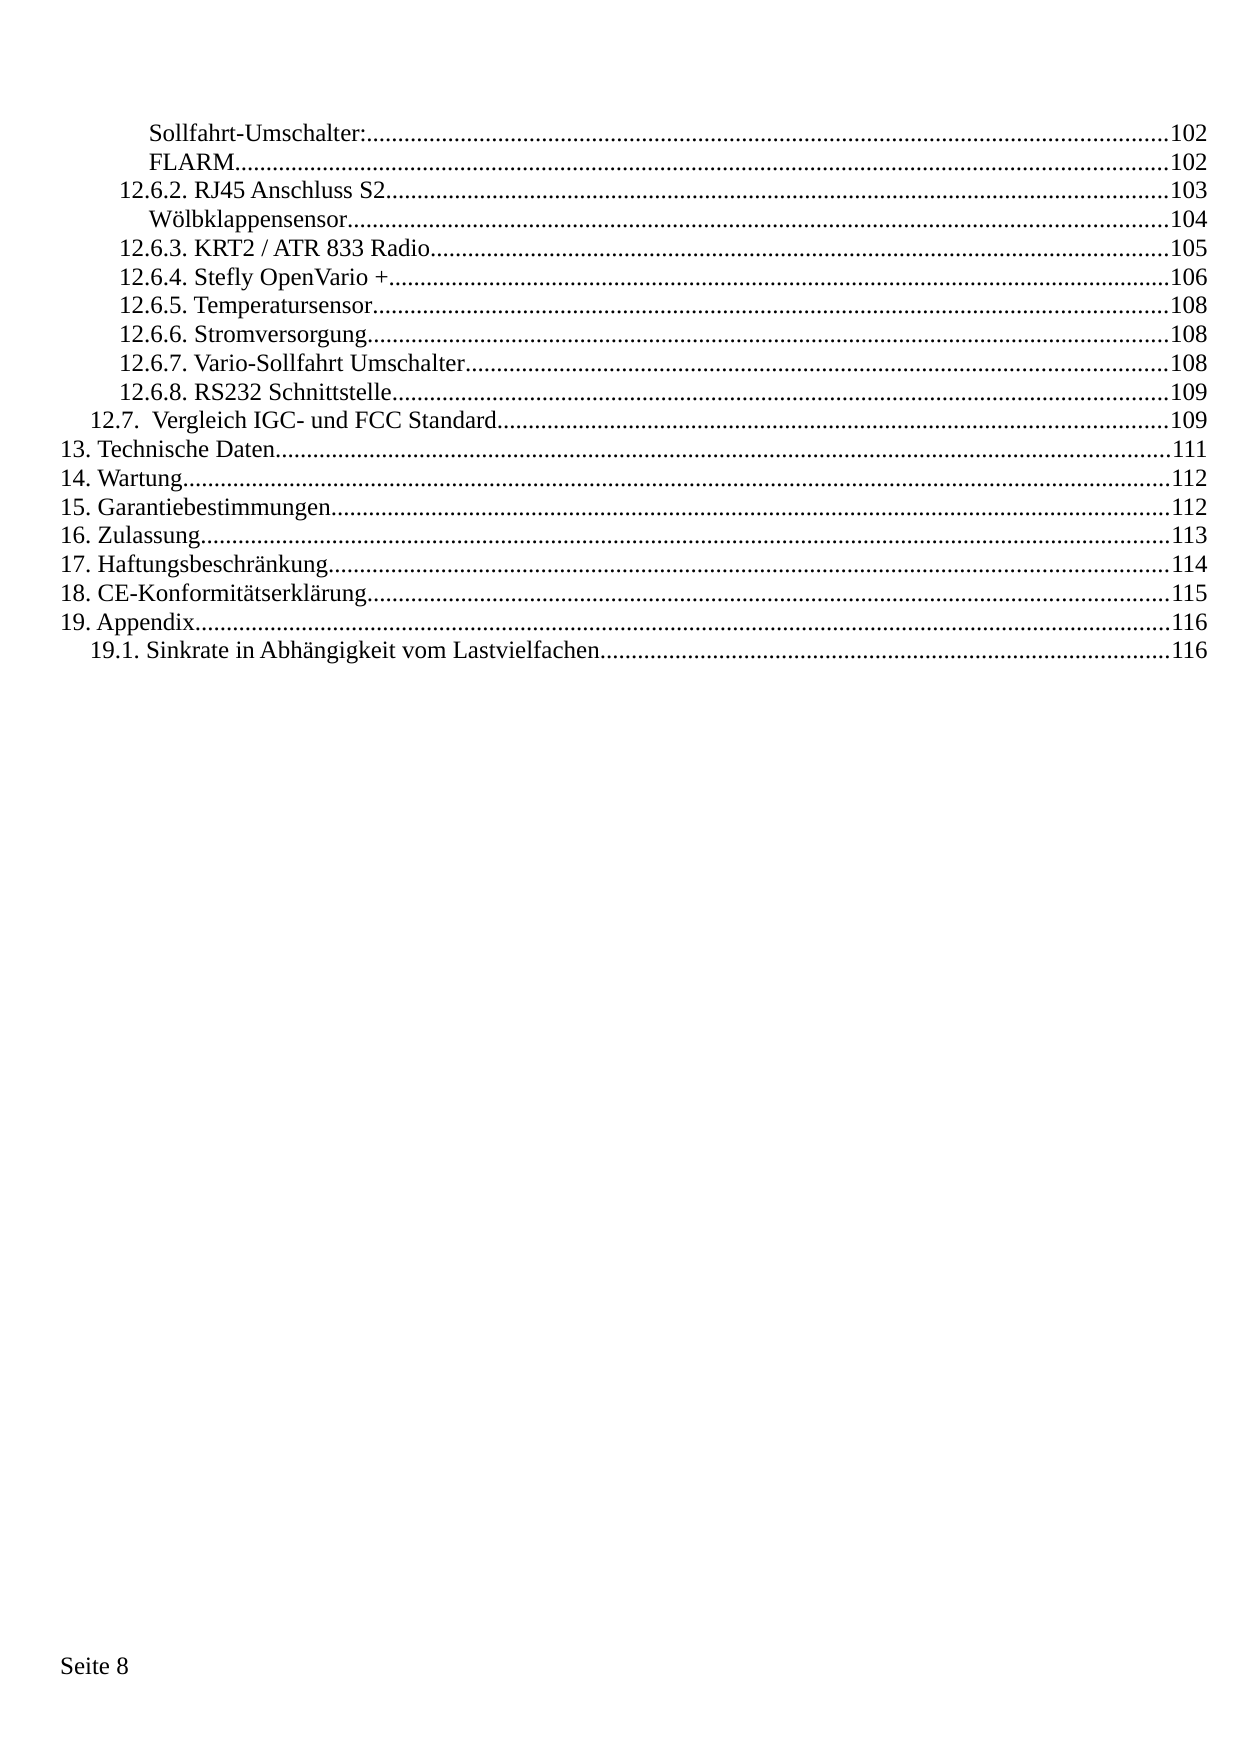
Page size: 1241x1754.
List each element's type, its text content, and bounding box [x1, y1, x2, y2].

text 12.6.5. Temperatursensor 108 [119, 291, 1207, 319]
text 12.6.7. Vario-Sollfahrt Umschalter 108 [119, 348, 1207, 377]
text 12.7. Vergleich IGC- und FCC Standard 109 [89, 406, 1207, 434]
text FLARM 102 [148, 147, 1207, 176]
text Sollfahrt-Umschalter: 102 [148, 118, 1207, 147]
text 17. Haftungsbeschränkung 114 [60, 549, 1207, 578]
text 13. Technische Daten 111 [60, 434, 1207, 463]
text 19. Appendix 116 [60, 607, 1207, 636]
text 12.6.4. Stefly OpenVario + 106 [119, 262, 1207, 291]
text 12.6.3. KRT2 / ATR 833 Radio 105 [119, 233, 1207, 262]
text 12.6.8. RS232 Schnittstelle 109 [119, 377, 1207, 406]
text 18. CE-Konformitätserklärung 115 [60, 578, 1207, 607]
text 19.1. Sinkrate in Abhängigkeit vom Lastvielfachen 116 [89, 636, 1207, 664]
text 16. Zulassung 113 [60, 521, 1207, 549]
text 15. Garantiebestimmungen 112 [60, 492, 1207, 521]
text 14. Wartung 112 [60, 463, 1207, 492]
text Wölbklappensensor 104 [148, 204, 1207, 233]
text 12.6.6. Stromversorgung 108 [119, 319, 1207, 348]
text 12.6.2. RJ45 Anschluss S2 103 [119, 176, 1207, 204]
